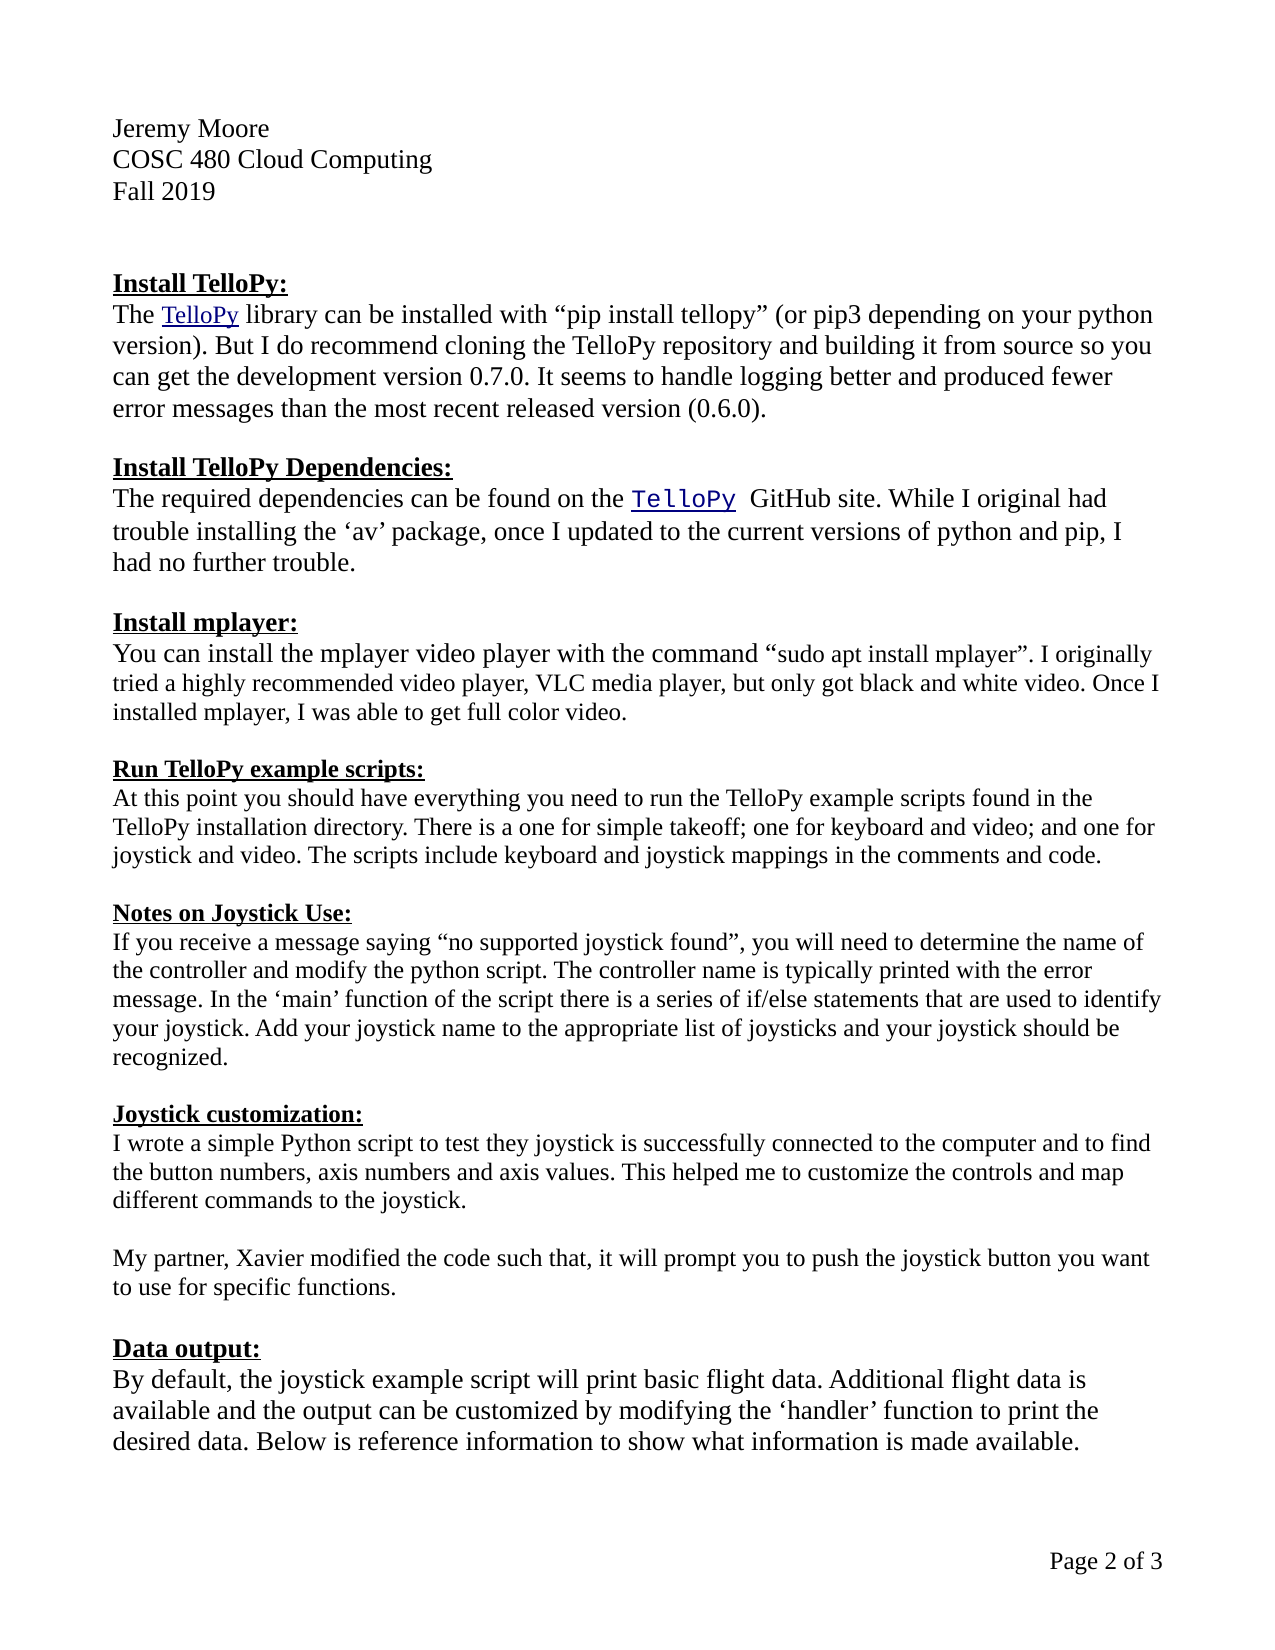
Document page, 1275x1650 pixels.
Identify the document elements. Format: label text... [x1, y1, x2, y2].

text By default, the joystick example script will print basic flight data. Additional flight data is available and the output can be customized by modifying the ‘handler’ function to print the desired data. Below is reference information to show what information is made available. [112, 1363, 1162, 1456]
text Install mplayer: [112, 606, 1162, 637]
text The TelloPy library can be installed with “pip install tellopy” (or pip3 depending on your python version). But I do recommend cloning the TelloPy repository and building it from source so you can get the development version 0.7.0. It seems to handle logging better and produced fewer error messages than the most recent released version (0.6.0). [112, 298, 1162, 423]
text Install TelloPy: [112, 267, 1162, 298]
text At this point you should have everything you need to run the TelloPy example scripts found in the TelloPy installation directory. There is a one for simple takeoff; one for keyboard and video; and one for joystick and video. The scripts include keyboard and joystick mappings in the comments and code. [112, 783, 1162, 869]
text Data output: [112, 1332, 1162, 1363]
text Joystick customization: [112, 1099, 1162, 1128]
text Notes on Joystick Use: [112, 898, 1162, 927]
text Install TelloPy Dependencies: [112, 451, 1162, 482]
text I wrote a simple Python script to test they joystick is successfully connected to the computer and to find the button numbers, axis numbers and axis values. This helped me to customize the controls and map different commands to the joystick. [112, 1128, 1162, 1214]
text My partner, Xavier modified the code such that, it will prompt you to push the joystick button you want to use for specific functions. [112, 1243, 1162, 1301]
text If you receive a message saying “no supported joystick found”, you will need to determine the name of the controller and modify the python script. The controller name is typically printed with the error message. In the ‘main’ function of the script there is a series of if/else statements that are used to identify your joystick. Add your joystick name to the appropriate list of joysticks and your joystick should be recognized. [112, 927, 1162, 1071]
text You can install the mplayer video player with the command “sudo apt install mplayer”. I originally tried a highly recommended video player, VLC media player, but only got black and white video. Once I installed mplayer, I was able to get full color video. [112, 637, 1162, 726]
text The required dependencies can be found on the TelloPy GitHub site. While I original had trouble installing the ‘av’ package, once I updated to the current versions of python and pip, I had no further trouble. [112, 482, 1162, 577]
text Run TelloPy example scripts: [112, 754, 1162, 783]
